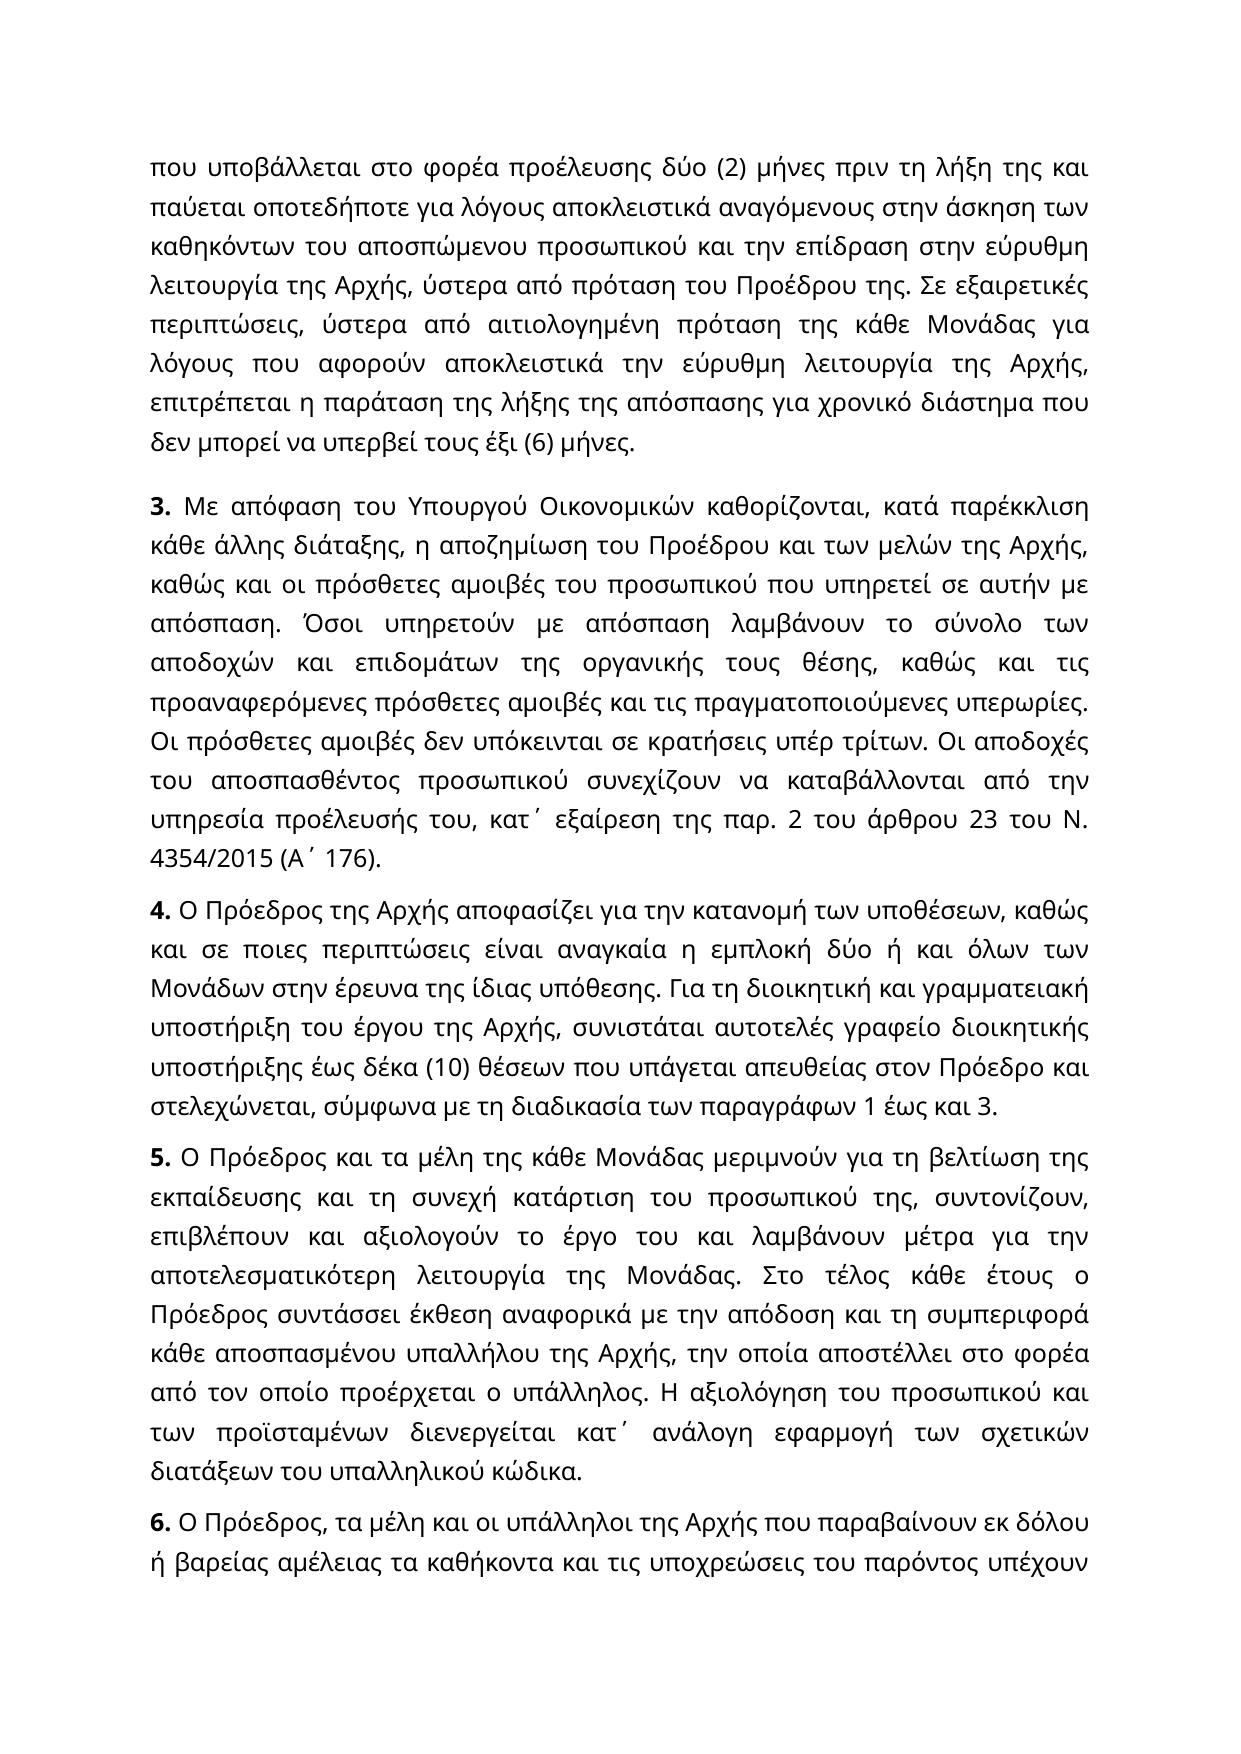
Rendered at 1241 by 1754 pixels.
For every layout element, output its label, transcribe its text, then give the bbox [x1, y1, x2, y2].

text 3. Με απόφαση του Υπουργού Οικονομικών καθορίζονται, κατά παρέκκλιση κάθε άλλης διάταξης, η αποζημίωση του Προέδρου και των μελών της Αρχής, καθώς και οι πρόσθετες αμοιβές του προσωπικού που υπηρετεί σε αυτήν με απόσπαση. Όσοι υπηρετούν με απόσπαση λαμβάνουν το σύνολο των αποδοχών και επιδομάτων της οργανικής τους θέσης, καθώς και τις προαναφερόμενες πρόσθετες αμοιβές και τις πραγματοποιούμενες υπερωρίες. Οι πρόσθετες αμοιβές δεν υπόκεινται σε κρατήσεις υπέρ τρίτων. Οι αποδοχές του αποσπασθέντος προσωπικού συνεχίζουν να καταβάλλονται από την υπηρεσία προέλευσής του, κατ΄ εξαίρεση της παρ. 2 του άρθρου 23 του Ν. 4354/2015 (Α΄ 176). [150, 488, 1090, 875]
text που υποβάλλεται στο φορέα προέλευσης δύο (2) μήνες πριν τη λήξη της και παύεται οποτεδήποτε για λόγους αποκλειστικά αναγόμενους στην άσκηση των καθηκόντων του αποσπώμενου προσωπικού και την επίδραση στην εύρυθμη λειτουργία της Αρχής, ύστερα από πρόταση του Προέδρου της. Σε εξαιρετικές περιπτώσεις, ύστερα από αιτιολογημένη πρόταση της κάθε Μονάδας για λόγους που αφορούν αποκλειστικά την εύρυθμη λειτουργία της Αρχής, επιτρέπεται η παράταση της λήξης της απόσπασης για χρονικό διάστημα που δεν μπορεί να υπερβεί τους έξι (6) μήνες. [150, 150, 1090, 458]
text 5. Ο Πρόεδρος και τα μέλη της κάθε Μονάδας μεριμνούν για τη βελτίωση της εκπαίδευσης και τη συνεχή κατάρτιση του προσωπικού της, συντονίζουν, επιβλέπουν και αξιολογούν το έργο του και λαμβάνουν μέτρα για την αποτελεσματικότερη λειτουργία της Μονάδας. Στο τέλος κάθε έτους ο Πρόεδρος συντάσσει έκθεση αναφορικά με την απόδοση και τη συμπεριφορά κάθε αποσπασμένου υπαλλήλου της Αρχής, την οποία αποστέλλει στο φορέα από τον οποίο προέρχεται ο υπάλληλος. Η αξιολόγηση του προσωπικού και των προϊσταμένων διενεργείται κατ΄ ανάλογη εφαρμογή των σχετικών διατάξεων του υπαλληλικού κώδικα. [150, 1140, 1090, 1487]
text 4. Ο Πρόεδρος της Αρχής αποφασίζει για την κατανομή των υποθέσεων, καθώς και σε ποιες περιπτώσεις είναι αναγκαία η εμπλοκή δύο ή και όλων των Μονάδων στην έρευνα της ίδιας υπόθεσης. Για τη διοικητική και γραμματειακή υποστήριξη του έργου της Αρχής, συνιστάται αυτοτελές γραφείο διοικητικής υποστήριξης έως δέκα (10) θέσεων που υπάγεται απευθείας στον Πρόεδρο και στελεχώνεται, σύμφωνα με τη διαδικασία των παραγράφων 1 έως και 3. [150, 892, 1090, 1122]
text 6. Ο Πρόεδρος, τα μέλη και οι υπάλληλοι της Αρχής που παραβαίνουν εκ δόλου ή βαρείας αμέλειας τα καθήκοντα και τις υποχρεώσεις του παρόντος υπέχουν [150, 1505, 1090, 1578]
